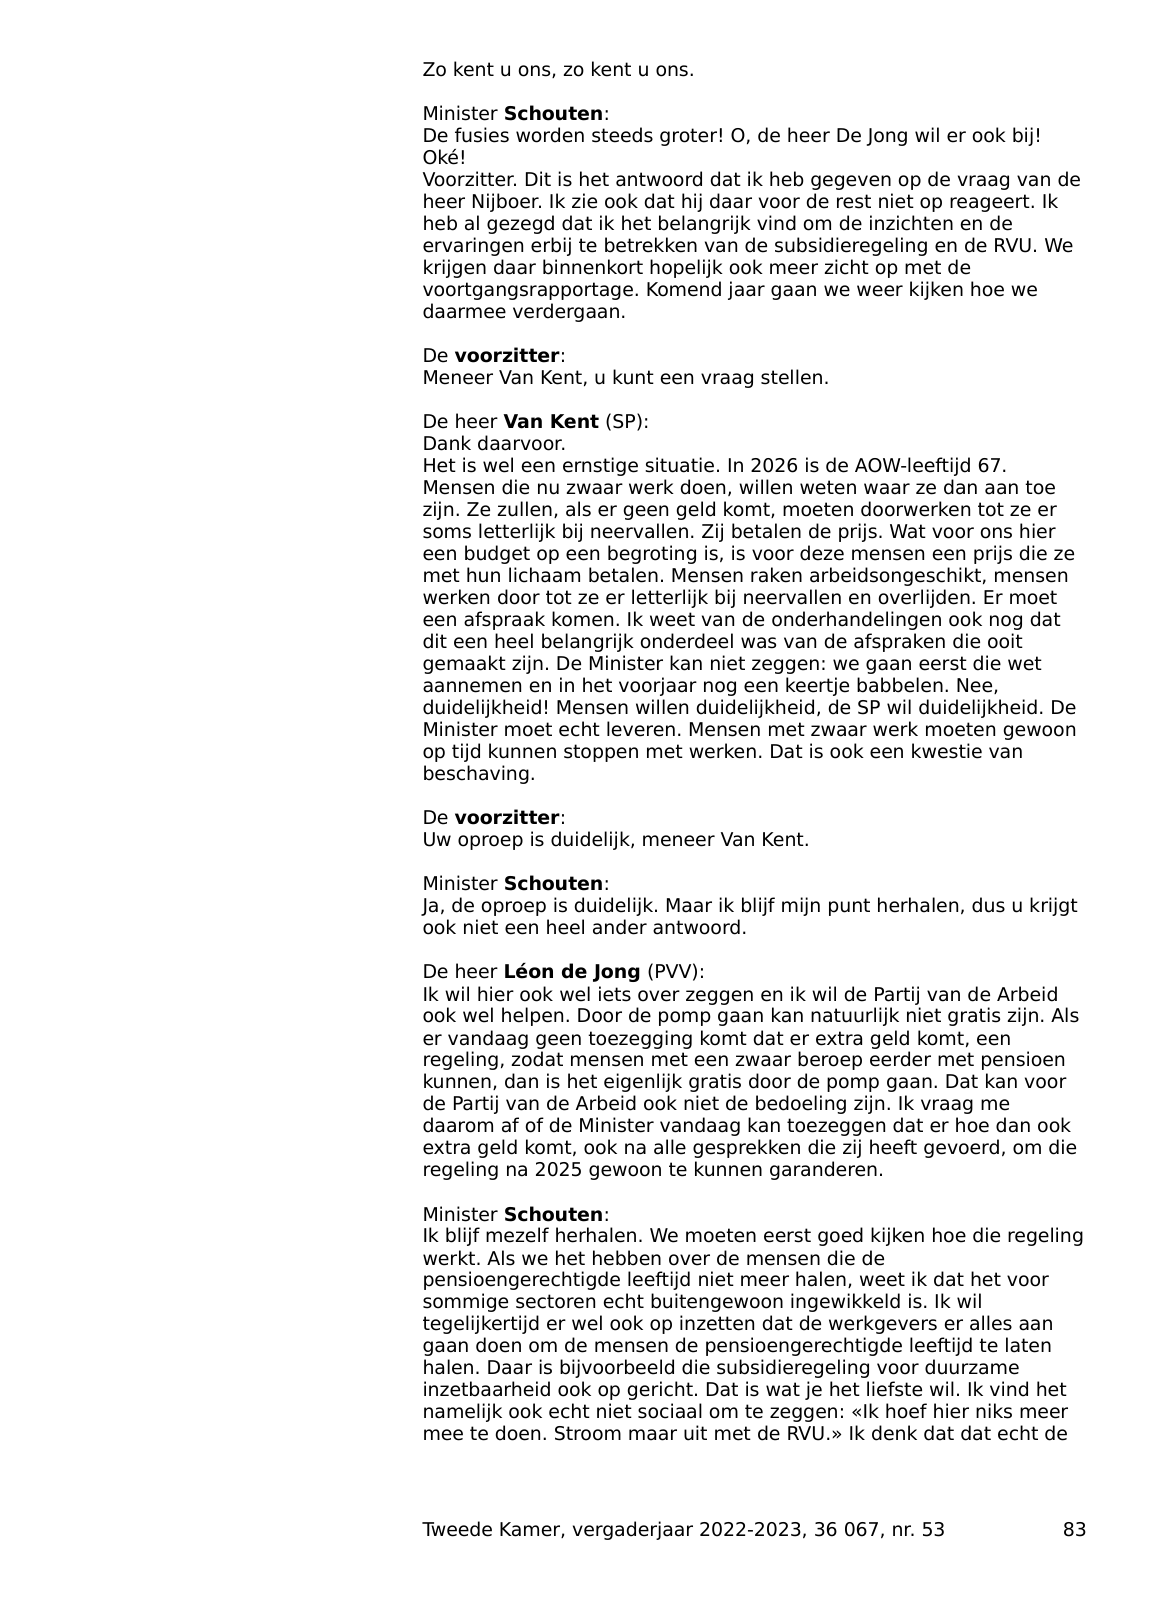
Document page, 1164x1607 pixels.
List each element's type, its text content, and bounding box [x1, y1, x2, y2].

text Voorzitter. Dit is het antwoord dat ik heb gegeven op de vraag van de heer Nijboer. Ik zie ook dat hij daar voor de rest niet op reageert. Ik heb al gezegd dat ik het belangrijk vind om de inzichten en de ervaringen erbij te betrekken van de subsidieregeling en de RVU. We krijgen daar binnenkort hopelijk ook meer zicht op met de voortgangsrapportage. Komend jaar gaan we weer kijken hoe we daarmee verdergaan. [422, 169, 1087, 323]
text De heer Van Kent (SP): [422, 411, 1087, 433]
text Minister Schouten: [422, 1203, 1087, 1225]
text Het is wel een ernstige situatie. In 2026 is de AOW-leeftijd 67. Mensen die nu zwaar werk doen, willen weten waar ze dan aan toe zijn. Ze zullen, als er geen geld komt, moeten doorwerken tot ze er soms letterlijk bij neervallen. Zij betalen de prijs. Wat voor ons hier een budget op een begroting is, is voor deze mensen een prijs die ze met hun lichaam betalen. Mensen raken arbeidsongeschikt, mensen werken door tot ze er letterlijk bij neervallen en overlijden. Er moet een afspraak komen. Ik weet van de onderhandelingen ook nog dat dit een heel belangrijk onderdeel was van de afspraken die ooit gemaakt zijn. De Minister kan niet zeggen: we gaan eerst die wet aannemen en in het voorjaar nog een keertje babbelen. Nee, duidelijkheid! Mensen willen duidelijkheid, de SP wil duidelijkheid. De Minister moet echt leveren. Mensen met zwaar werk moeten gewoon op tijd kunnen stoppen met werken. Dat is ook een kwestie van beschaving. [422, 455, 1087, 785]
text De fusies worden steeds groter! O, de heer De Jong wil er ook bij! Oké! [422, 125, 1087, 169]
text De voorzitter: [422, 345, 1087, 367]
text De voorzitter: [422, 807, 1087, 829]
text Ja, de oproep is duidelijk. Maar ik blijf mijn punt herhalen, dus u krijgt ook niet een heel ander antwoord. [422, 895, 1087, 939]
text Dank daarvoor. [422, 433, 1087, 455]
text Minister Schouten: [422, 873, 1087, 895]
text Meneer Van Kent, u kunt een vraag stellen. [422, 367, 1087, 389]
text Uw oproep is duidelijk, meneer Van Kent. [422, 829, 1087, 851]
text Ik wil hier ook wel iets over zeggen en ik wil de Partij van de Arbeid ook wel helpen. Door de pomp gaan kan natuurlijk niet gratis zijn. Als er vandaag geen toezegging komt dat er extra geld komt, een regeling, zodat mensen met een zwaar beroep eerder met pensioen kunnen, dan is het eigenlijk gratis door de pomp gaan. Dat kan voor de Partij van de Arbeid ook niet de bedoeling zijn. Ik vraag me daarom af of de Minister vandaag kan toezeggen dat er hoe dan ook extra geld komt, ook na alle gesprekken die zij heeft gevoerd, om die regeling na 2025 gewoon te kunnen garanderen. [422, 983, 1087, 1181]
text Ik blijf mezelf herhalen. We moeten eerst goed kijken hoe die regeling werkt. Als we het hebben over de mensen die de pensioengerechtigde leeftijd niet meer halen, weet ik dat het voor sommige sectoren echt buitengewoon ingewikkeld is. Ik wil tegelijkertijd er wel ook op inzetten dat de werkgevers er alles aan gaan doen om de mensen de pensioengerechtigde leeftijd te laten halen. Daar is bijvoorbeeld die subsidieregeling voor duurzame inzetbaarheid ook op gericht. Dat is wat je het liefste wil. Ik vind het namelijk ook echt niet sociaal om te zeggen: «Ik hoef hier niks meer mee te doen. Stroom maar uit met de RVU.» Ik denk dat dat echt de [422, 1225, 1087, 1445]
text De heer Léon de Jong (PVV): [422, 961, 1087, 983]
text Minister Schouten: [422, 103, 1087, 125]
text Zo kent u ons, zo kent u ons. [422, 59, 1087, 81]
